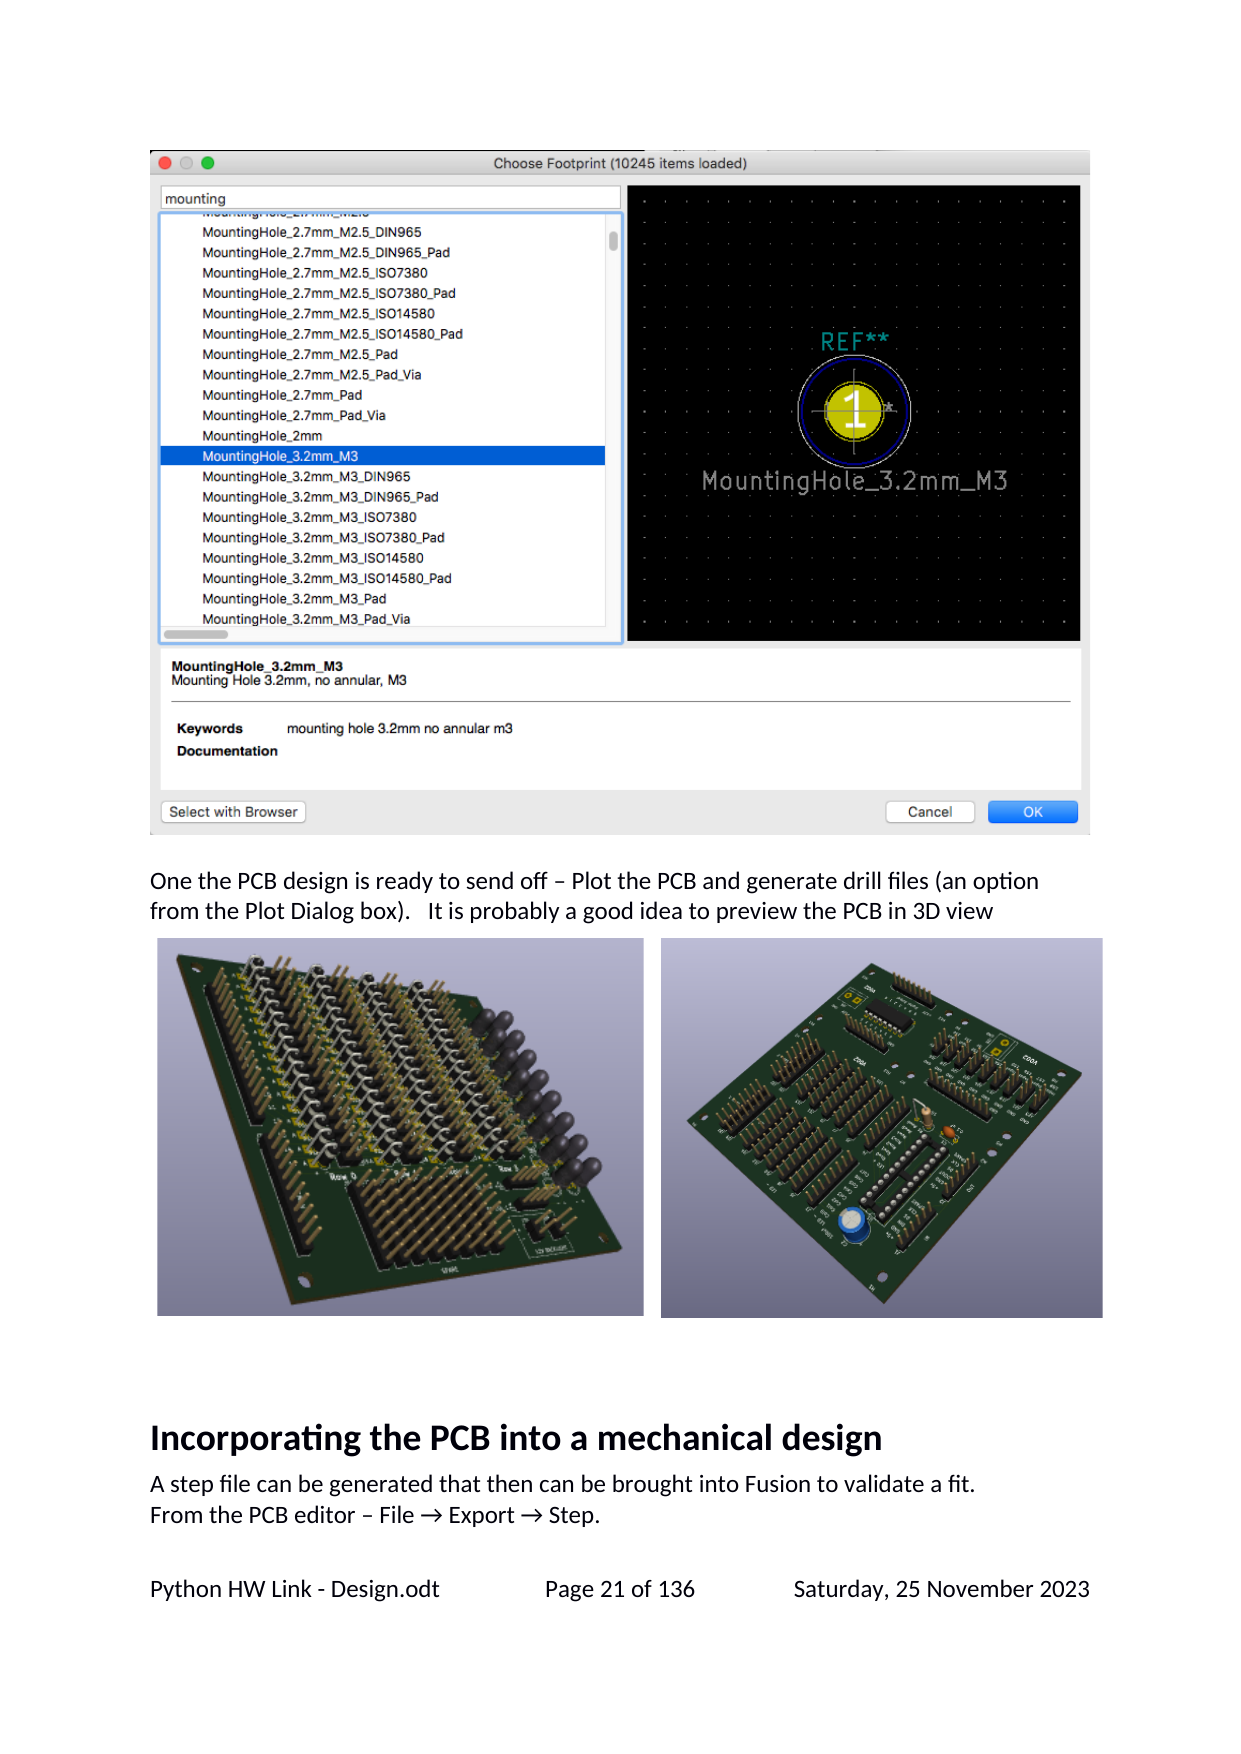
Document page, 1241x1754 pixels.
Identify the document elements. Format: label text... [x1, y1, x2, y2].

text A step file can be generated that then can be brought into Fusion to validate a fit. [150, 1468, 1090, 1499]
subtitle Incorporating the PCB into a mechanical design [150, 1414, 1090, 1460]
picture [150, 150, 1091, 835]
picture [157, 938, 644, 1316]
text From the PCB editor – File → Export → Step. [150, 1499, 1090, 1529]
text One the PCB design is ready to send off – Plot the PCB and generate drill files (an option from the Plot Dialog box). It is probably a good idea to preview the PCB in 3D view [150, 865, 1090, 926]
picture [661, 938, 1103, 1318]
